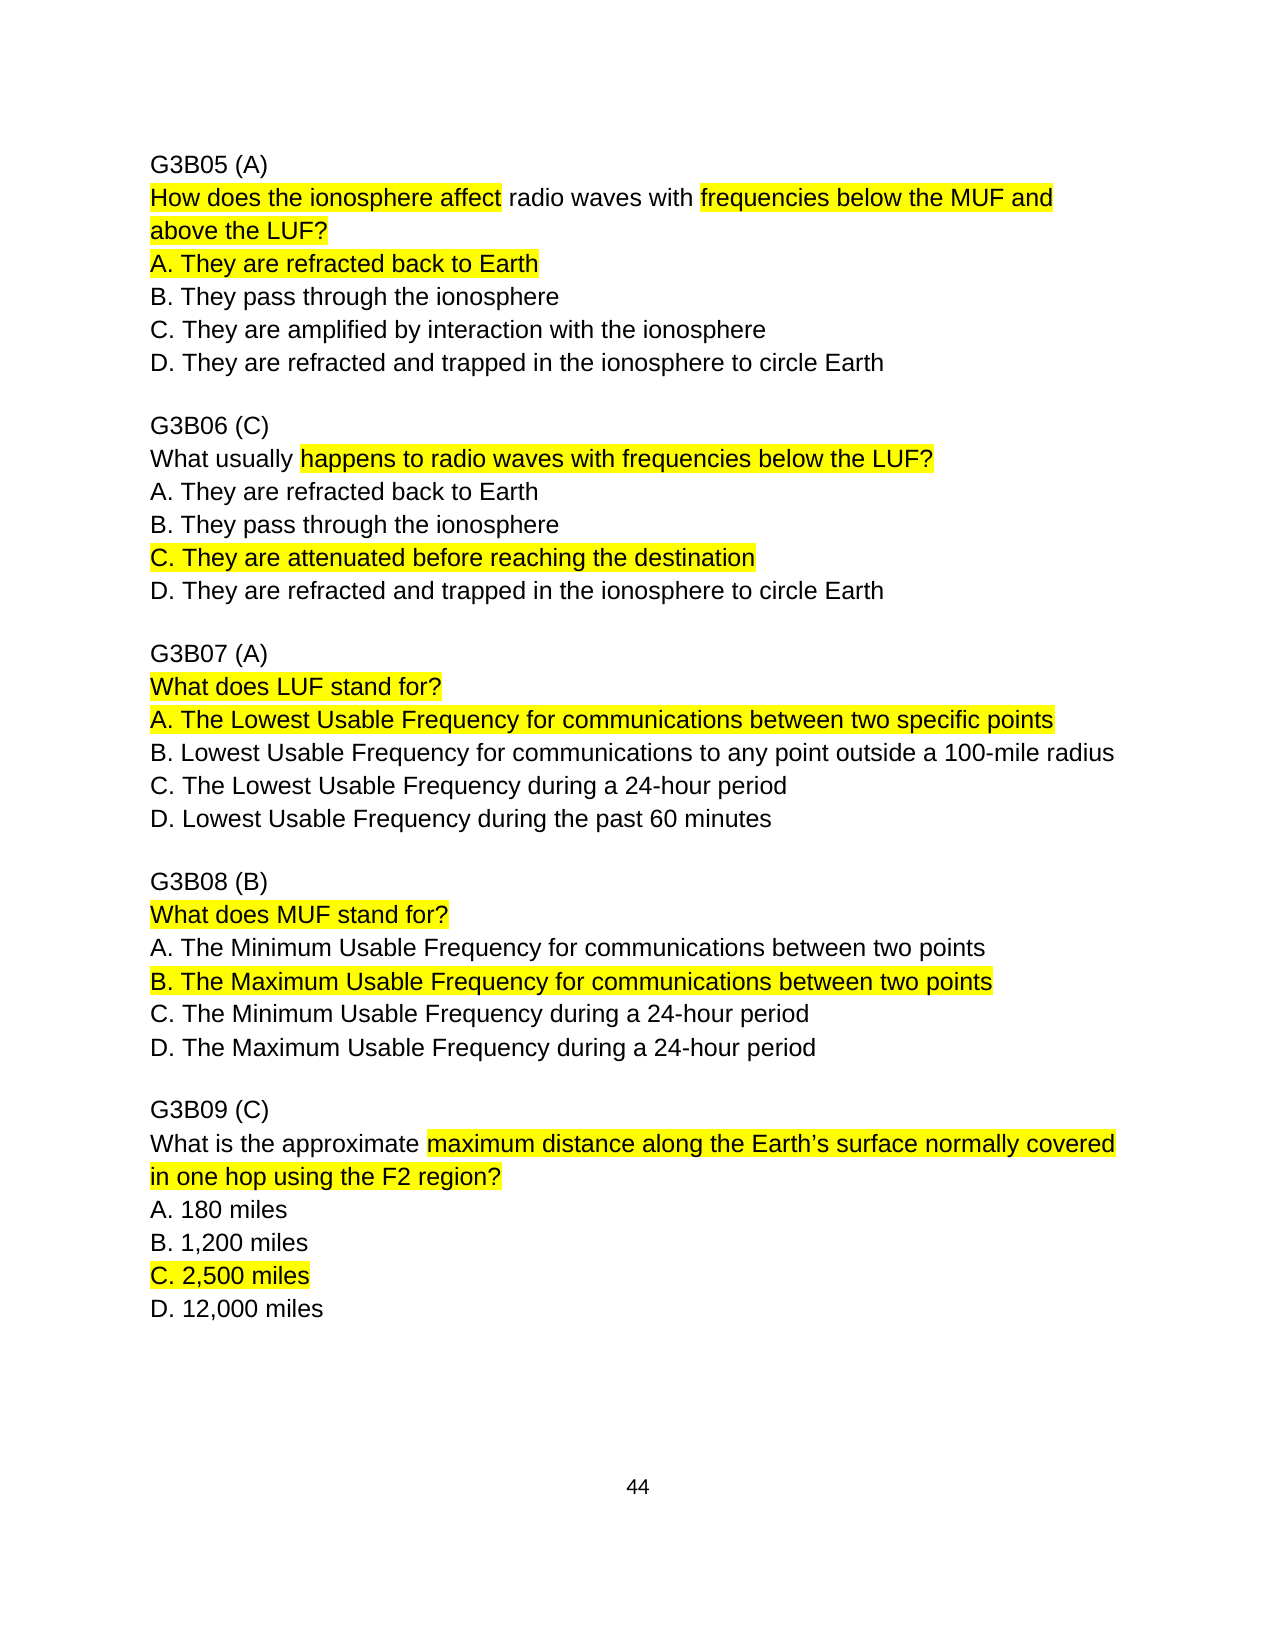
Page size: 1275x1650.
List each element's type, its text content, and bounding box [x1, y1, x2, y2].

text G3B06 (C) What usually happens to radio waves with frequencies below the LUF? A. They are refracted back to Earth B. They pass through the ionosphere C. They are attenuated before reaching the destination D. They are refracted and trapped in the ionosphere to circle Earth [150, 411, 1125, 605]
text G3B08 (B) What does MUF stand for? A. The Minimum Usable Frequency for communications between two points B. The Maximum Usable Frequency for communications between two points C. The Minimum Usable Frequency during a 24-hour period D. The Maximum Usable Frequency during a 24-hour period [150, 867, 1125, 1061]
text G3B05 (A) How does the ionosphere affect radio waves with frequencies below the MUF and above the LUF? A. They are refracted back to Earth B. They pass through the ionosphere C. They are amplified by interaction with the ionosphere D. They are refracted and trapped in the ionosphere to circle Earth [150, 150, 1125, 377]
text G3B07 (A) What does LUF stand for? A. The Lowest Usable Frequency for communications between two specific points B. Lowest Usable Frequency for communications to any point outside a 100-mile radius C. The Lowest Usable Frequency during a 24-hour period D. Lowest Usable Frequency during the past 60 minutes [150, 639, 1125, 833]
text G3B09 (C) What is the approximate maximum distance along the Earth’s surface normally covered in one hop using the F2 region? A. 180 miles B. 1,200 miles C. 2,500 miles D. 12,000 miles [150, 1096, 1125, 1322]
